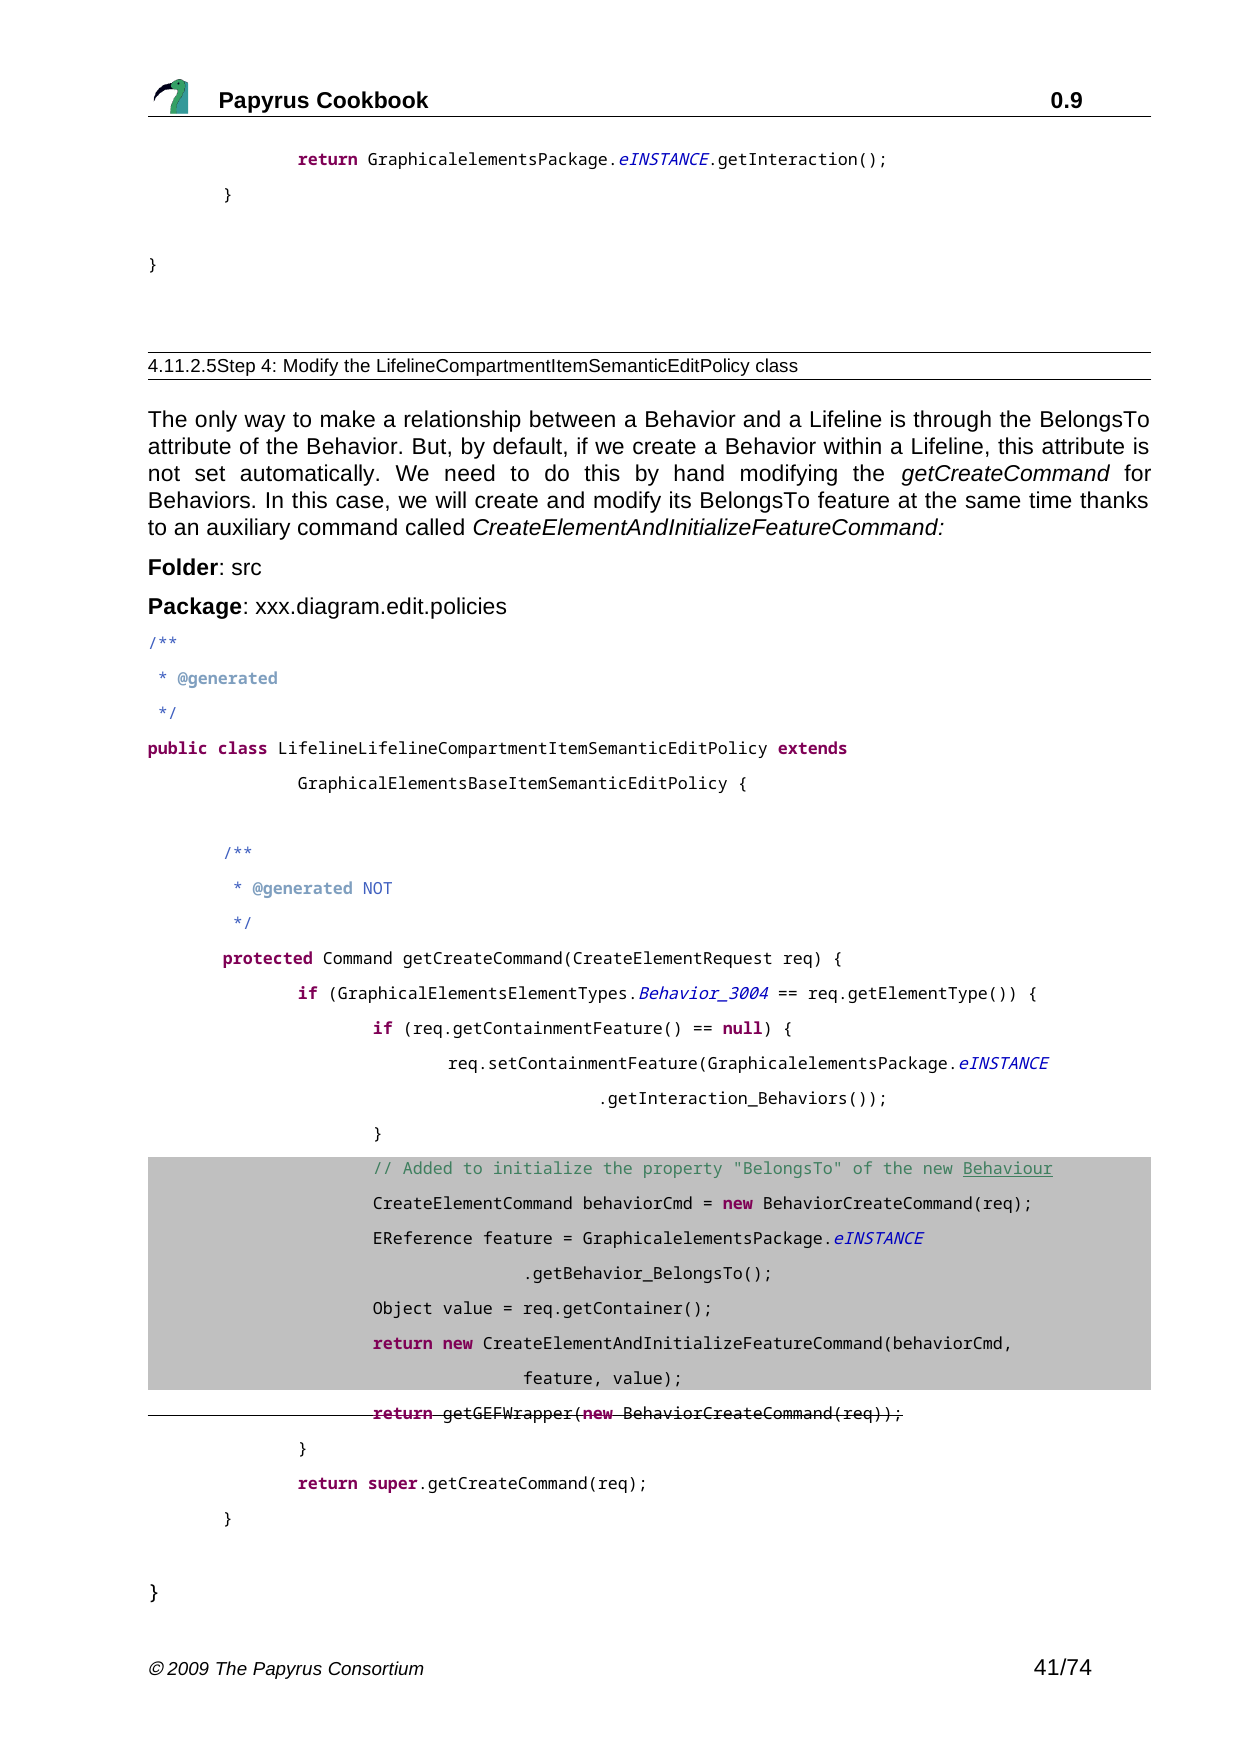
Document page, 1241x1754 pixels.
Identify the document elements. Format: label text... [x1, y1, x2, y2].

text */ [148, 912, 1151, 935]
text Package: xxx.diagram.edit.policies [148, 593, 1151, 620]
text } [148, 1577, 1151, 1606]
text */ [148, 702, 1151, 725]
text return super.getCreateCommand(req); [148, 1472, 1151, 1495]
text feature, value); [148, 1367, 1151, 1390]
text Folder: src [148, 553, 1151, 580]
text GraphicalElementsBaseItemSemanticEditPolicy { [148, 772, 1151, 795]
text if (GraphicalElementsElementTypes.Behavior_3004 == req.getElementType()) { [148, 982, 1151, 1005]
text // Added to initialize the property "BelongsTo" of the new Behaviour [148, 1157, 1151, 1180]
text /** [148, 842, 1151, 865]
text } [148, 1122, 1151, 1145]
text return GraphicalelementsPackage.eINSTANCE.getInteraction(); [148, 148, 1151, 170]
text } [148, 253, 1151, 275]
text protected Command getCreateCommand(CreateElementRequest req) { [148, 947, 1151, 970]
text * @generated [148, 667, 1151, 690]
text EReference feature = GraphicalelementsPackage.eINSTANCE [148, 1227, 1151, 1250]
text * @generated NOT [148, 877, 1151, 900]
text return new CreateElementAndInitializeFeatureCommand(behaviorCmd, [148, 1332, 1151, 1355]
text } [148, 183, 1151, 205]
text /** [148, 632, 1151, 655]
text return getGEFWrapper(new BehaviorCreateCommand(req)); [148, 1402, 1151, 1425]
text public class LifelineLifelineCompartmentItemSemanticEditPolicy extends [148, 737, 1151, 760]
text .getBehavior_BelongsTo(); [148, 1262, 1151, 1285]
text Object value = req.getContainer(); [148, 1297, 1151, 1320]
text } [148, 1437, 1151, 1460]
text .getInteraction_Behaviors()); [148, 1087, 1151, 1110]
text CreateElementCommand behaviorCmd = new BehaviorCreateCommand(req); [148, 1192, 1151, 1215]
text The only way to make a relationship between a Behavior and a Lifeline is through the BelongsTo attribute of the Behavior. But, by default, if we create a Behavior within a Lifeline, this attribute is not set automatically. We need to do this by hand modifying the getCreateCommand for Behaviors. In this case, we will create and modify its BelongsTo feature at the same time thanks to an auxiliary command called CreateElementAndInitializeFeatureCommand: [148, 405, 1151, 541]
text } [148, 1507, 1151, 1530]
picture [153, 79, 189, 114]
text if (req.getContainmentFeature() == null) { [148, 1017, 1151, 1040]
subtitle Step 4: Modify the LifelineCompartmentItemSemanticEditPolicy class [148, 353, 1151, 379]
text req.setContainmentFeature(GraphicalelementsPackage.eINSTANCE [148, 1052, 1151, 1075]
